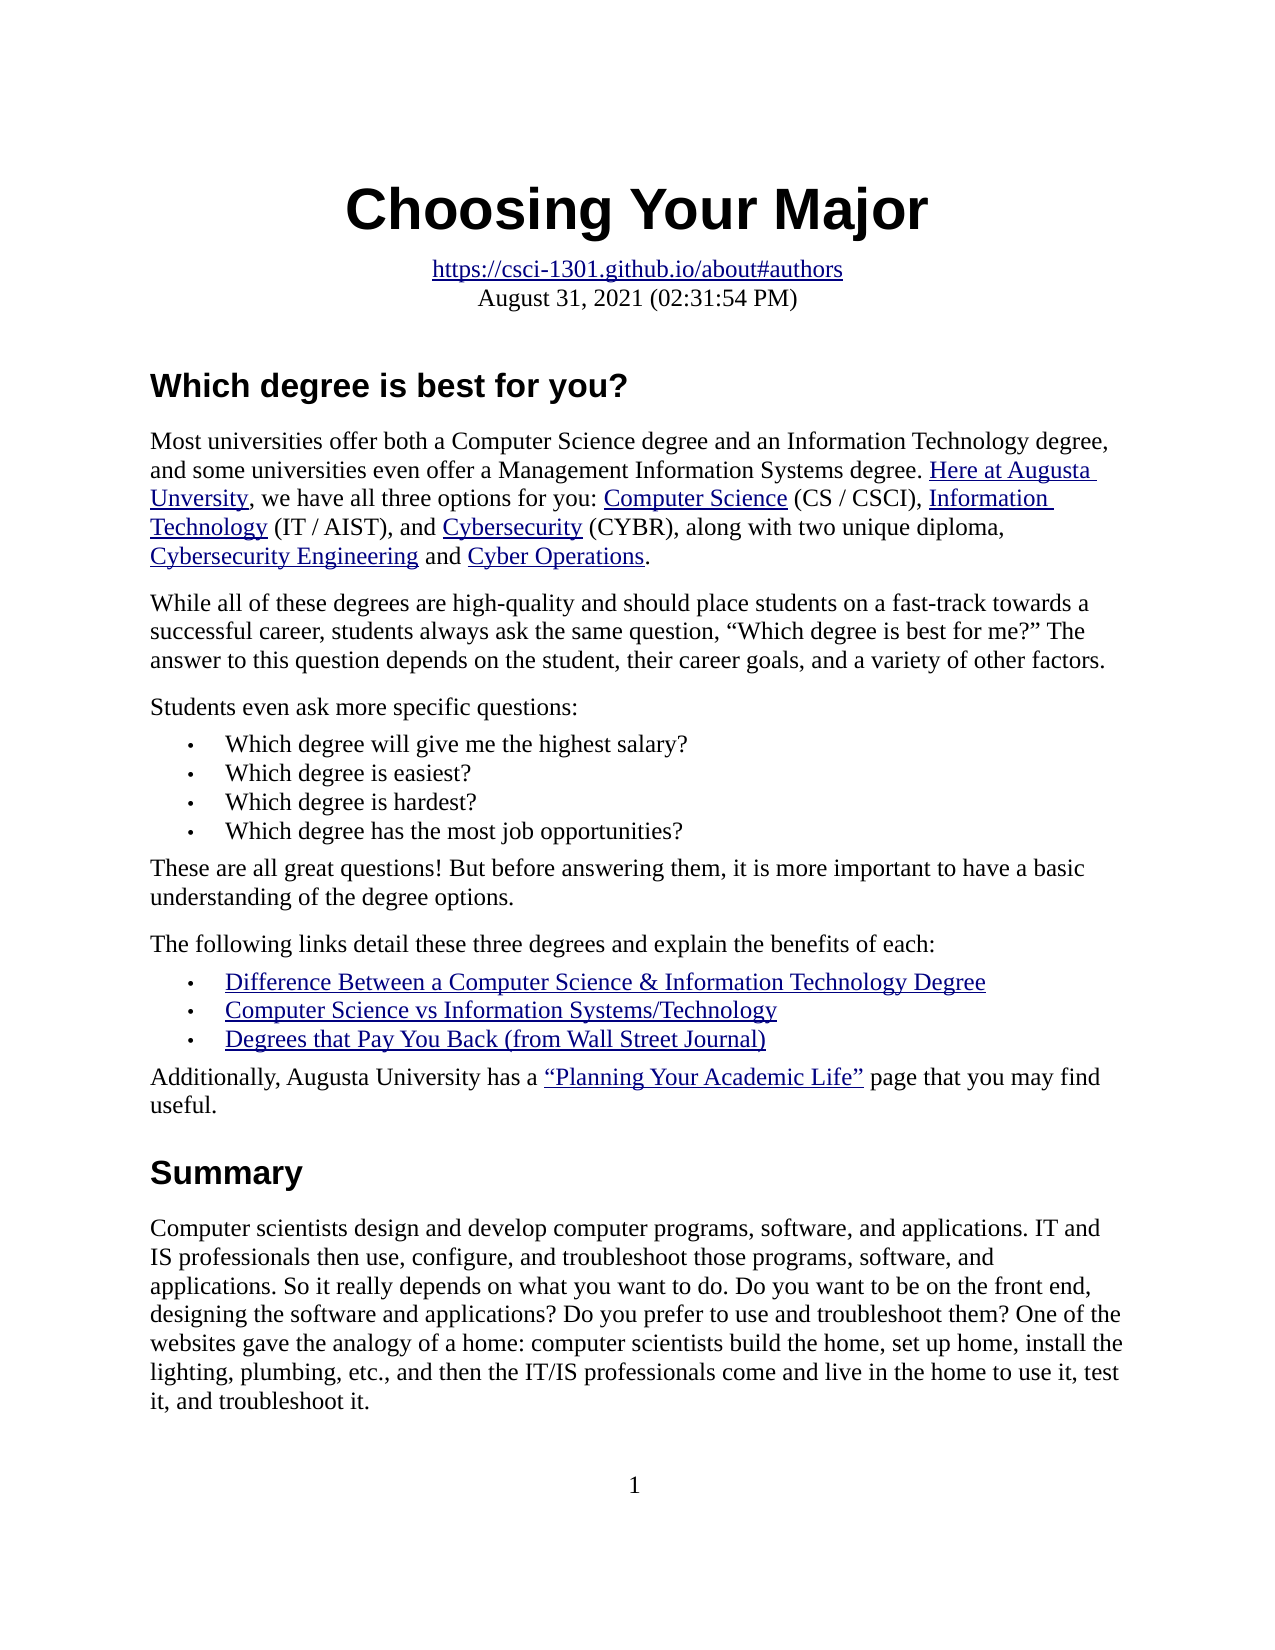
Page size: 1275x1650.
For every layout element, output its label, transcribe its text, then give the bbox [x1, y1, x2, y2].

title Choosing Your Major [150, 175, 1125, 242]
subtitle Which degree is best for you? [150, 366, 1125, 404]
list Which degree is hardest? [187, 787, 1125, 816]
list Difference Between a Computer Science & Information Technology Degree [187, 967, 1125, 995]
list Degrees that Pay You Back (from Wall Street Journal) [187, 1024, 1125, 1053]
text Students even ask more specific questions: [150, 692, 1125, 721]
text While all of these degrees are high-quality and should place students on a fast-track towards a successful career, students always ask the same question, “Which degree is best for me?” The answer to this question depends on the student, their career goals, and a variety of other factors. [150, 588, 1125, 674]
text The following links detail these three degrees and explain the benefits of each: [150, 929, 1125, 958]
list Which degree has the most job opportunities? [187, 816, 1125, 844]
text Most universities offer both a Computer Science degree and an Information Technology degree, and some universities even offer a Management Information Systems degree. Here at Augusta Unversity, we have all three options for you: Computer Science (CS / CSCI), Information Technology (IT / AIST), and Cybersecurity (CYBR), along with two unique diploma, Cybersecurity Engineering and Cyber Operations. [150, 426, 1125, 570]
text https://csci-1301.github.io/about#authors [150, 254, 1125, 283]
text These are all great questions! But before answering them, it is more important to have a basic understanding of the degree options. [150, 853, 1125, 911]
text August 31, 2021 (02:31:54 PM) [150, 283, 1125, 312]
list Computer Science vs Information Systems/Technology [187, 995, 1125, 1024]
text Additionally, Augusta University has a “Planning Your Academic Life” page that you may find useful. [150, 1062, 1125, 1119]
list Which degree will give me the highest salary? [187, 729, 1125, 758]
list Which degree is easiest? [187, 758, 1125, 787]
text Computer scientists design and develop computer programs, software, and applications. IT and IS professionals then use, configure, and troubleshoot those programs, software, and applications. So it really depends on what you want to do. Do you want to be on the front end, designing the software and applications? Do you prefer to use and troubleshoot them? One of the websites gave the analogy of a home: computer scientists build the home, set up home, install the lighting, plumbing, etc., and then the IT/IS professionals come and live in the home to use it, test it, and troubleshoot it. [150, 1213, 1125, 1414]
subtitle Summary [150, 1153, 1125, 1192]
